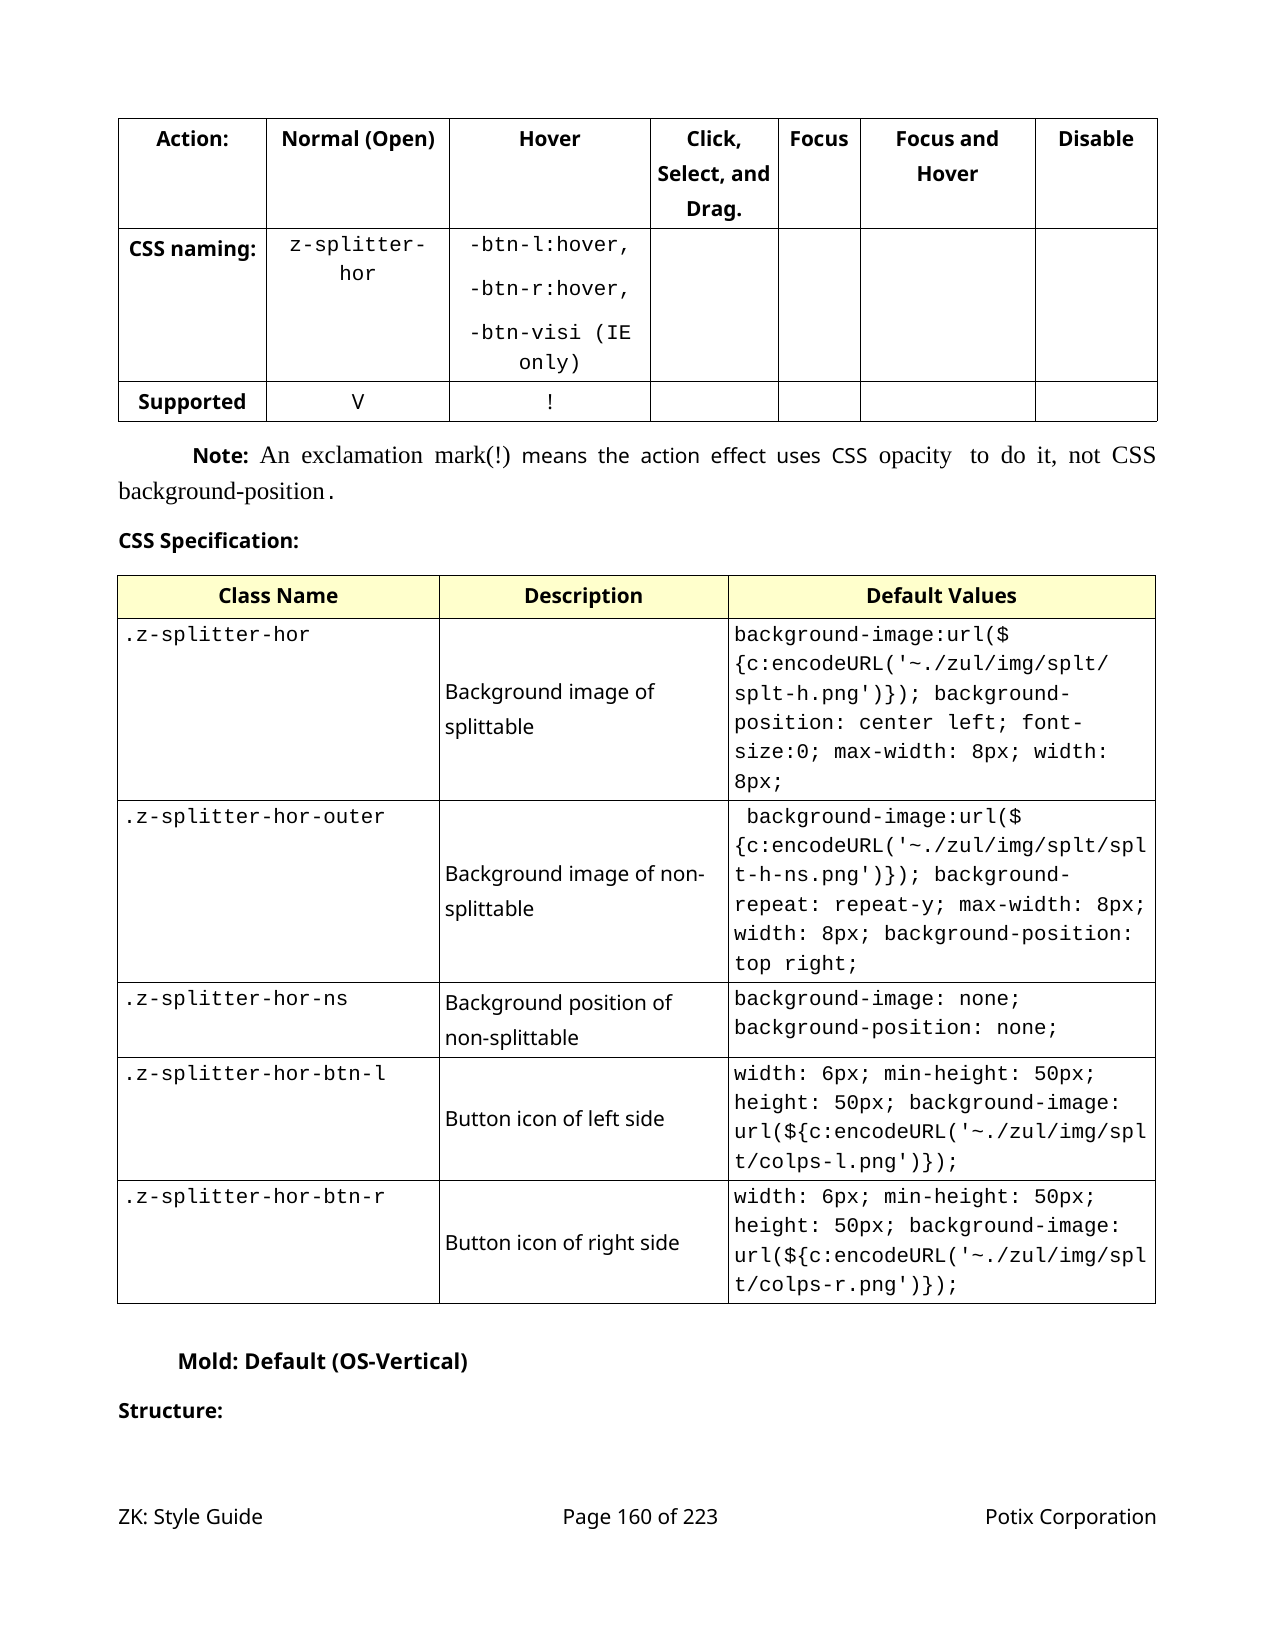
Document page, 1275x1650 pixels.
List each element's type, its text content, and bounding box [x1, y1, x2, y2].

table_cell .z-splitter-hor-btn-r [118, 1181, 439, 1303]
table_cell ! [450, 382, 650, 421]
table_header Click, Select, and Drag. [651, 119, 778, 228]
table_header Focus and Hover [861, 119, 1035, 228]
table_cell Background image of non-splittable [440, 801, 728, 982]
table_cell [1036, 229, 1157, 381]
table_cell CSS naming: [119, 229, 266, 381]
table_cell [651, 229, 778, 381]
table_cell .z-splitter-hor-btn-l [118, 1058, 439, 1180]
table_cell [861, 382, 1035, 421]
table_cell .z-splitter-hor [118, 619, 439, 800]
subtitle Mold: Default (OS-Vertical) [177, 1346, 1157, 1376]
table_cell [779, 382, 860, 421]
table_cell Background position of non-splittable [440, 983, 728, 1057]
text CSS Specification: [118, 526, 1157, 554]
table_cell Button icon of left side [440, 1058, 728, 1180]
table_cell width: 6px; min-height: 50px; height: 50px; background-image: url(${c:encodeURL('~./zul/img/splt/colps-r.png')}); [729, 1181, 1155, 1303]
table_header Focus [779, 119, 860, 228]
table_cell [651, 382, 778, 421]
table_cell [779, 229, 860, 381]
table_cell Background image of splittable [440, 619, 728, 800]
table_cell [1036, 382, 1157, 421]
table_cell z-splitter-hor [267, 229, 449, 381]
table_header Disable [1036, 119, 1157, 228]
text Note: An exclamation mark(!) means the action effect uses CSS opacity to do it, not CSS background-position. [118, 442, 1157, 506]
table_cell .z-splitter-hor-outer [118, 801, 439, 982]
table_cell .z-splitter-hor-ns [118, 983, 439, 1057]
table_cell background-image:url(${c:encodeURL('~./zul/img/splt/splt-h-ns.png')}); background-repeat: repeat-y; max-width: 8px; width: 8px; background-position: top right; [729, 801, 1155, 982]
text Structure: [118, 1397, 1157, 1425]
table_cell background-image: none; background-position: none; [729, 983, 1155, 1057]
table_header Default Values [729, 576, 1155, 618]
table_header Hover [450, 119, 650, 228]
table_header Description [440, 576, 728, 618]
table_cell width: 6px; min-height: 50px; height: 50px; background-image: url(${c:encodeURL('~./zul/img/splt/colps-l.png')}); [729, 1058, 1155, 1180]
table_cell -btn-l:hover, -btn-r:hover, -btn-visi (IE only) [450, 229, 650, 381]
table_header Class Name [118, 576, 439, 618]
table_header Normal (Open) [267, 119, 449, 228]
table_cell V [267, 382, 449, 421]
table_cell Button icon of right side [440, 1181, 728, 1303]
table_cell background-image:url(${c:encodeURL('~./zul/img/splt/splt-h.png')}); background-position: center left; font-size:0; max-width: 8px; width: 8px; [729, 619, 1155, 800]
table_cell Supported [119, 382, 266, 421]
table_header Action: [119, 119, 266, 228]
table_cell [861, 229, 1035, 381]
